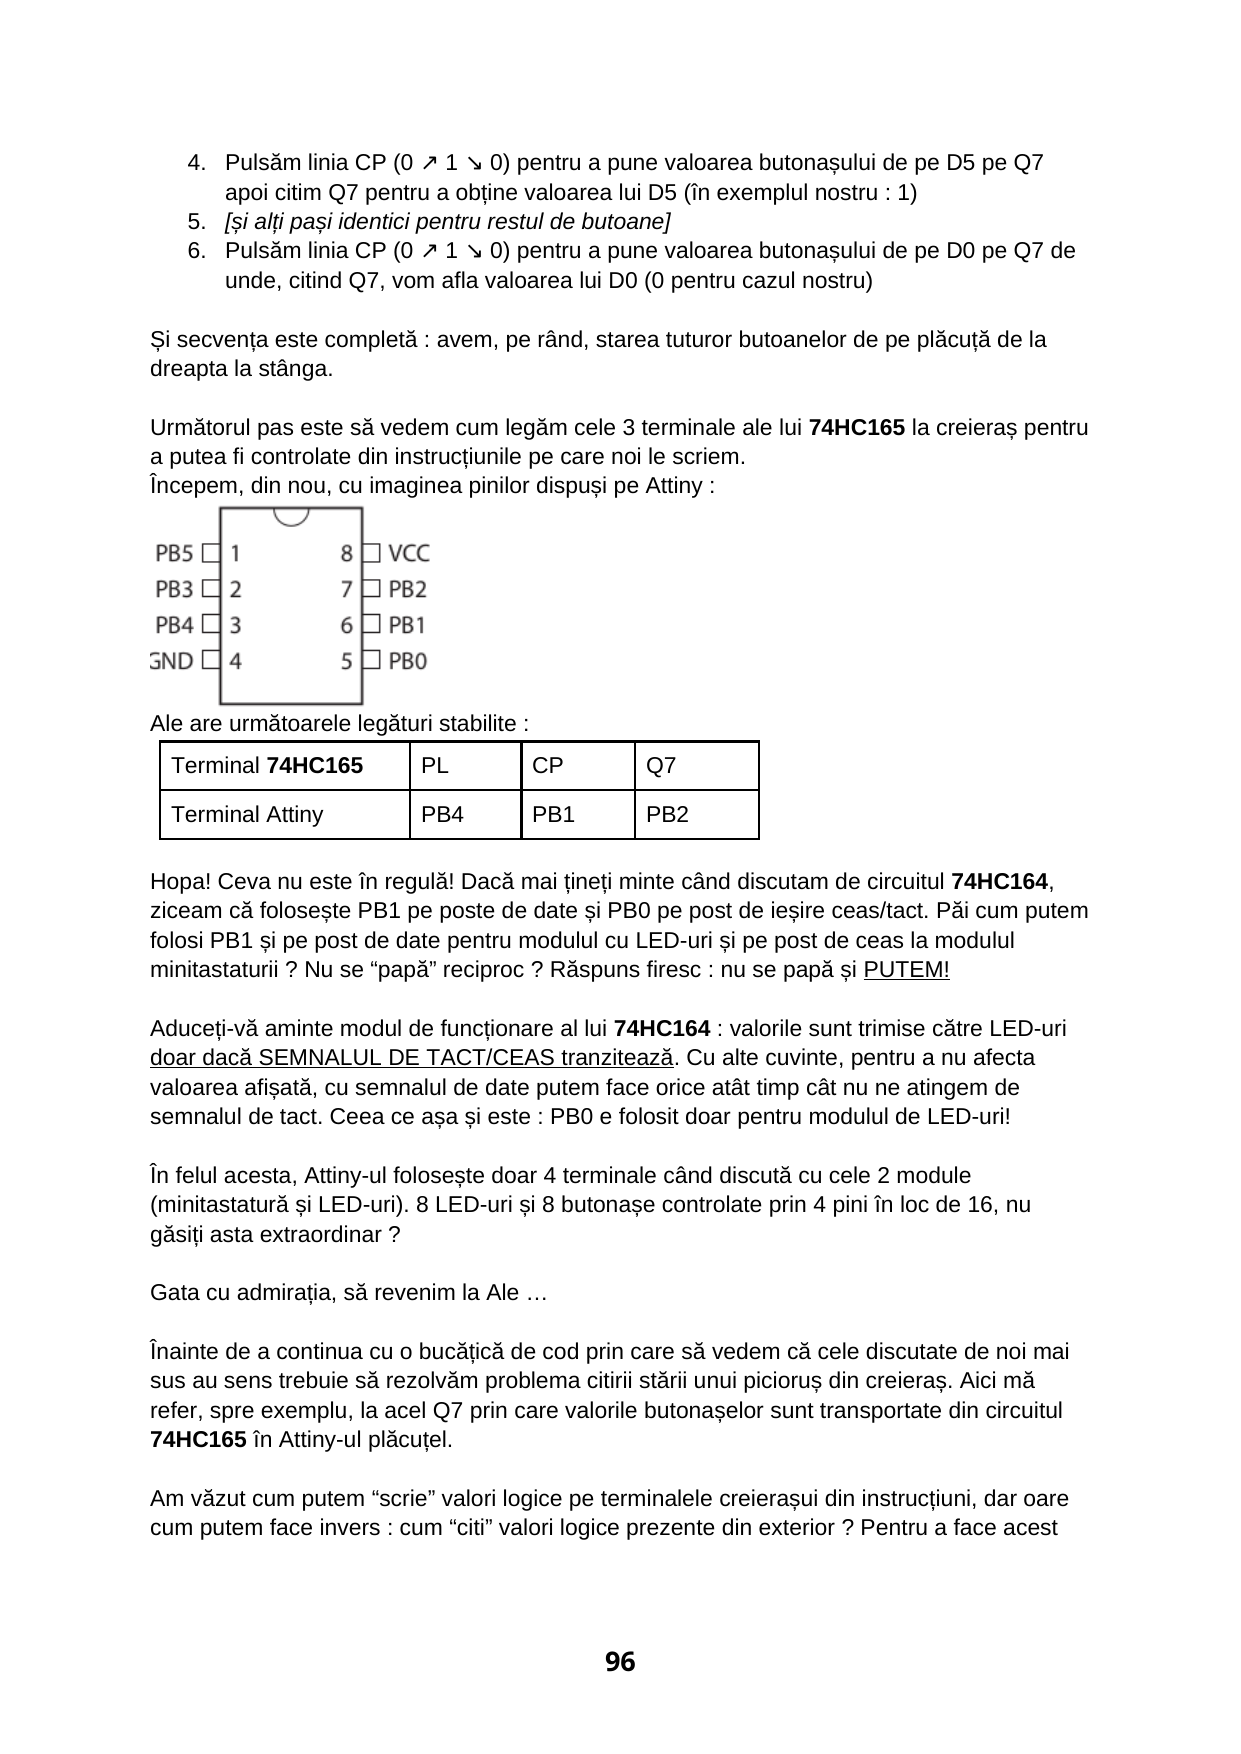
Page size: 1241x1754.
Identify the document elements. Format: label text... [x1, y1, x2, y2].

table_cell PB4 [411, 791, 520, 837]
table_cell Terminal Attiny [161, 791, 409, 837]
list [și alți pași identici pentru restul de butoane] [187, 209, 1091, 234]
text Gata cu admirația, să revenim la Ale … [150, 1280, 1091, 1306]
text Și secvența este completă : avem, pe rând, starea tuturor butoanelor de pe plăcuță de la dreapta la stânga. [150, 326, 1091, 381]
text Ale are următoarele legături stabilite : [150, 711, 1091, 737]
list Pulsăm linia CP (0 ↗ 1 ↘ 0) pentru a pune valoarea butonașului de pe D5 pe Q7 apoi citim Q7 pentru a obține valoarea lui D5 (în exemplul nostru : 1) [187, 150, 1091, 205]
text Am văzut cum putem “scrie” valori logice pe terminalele creierașui din instrucțiuni, dar oare cum putem face invers : cum “citi” valori logice prezente din exterior ? Pentru a face acest [150, 1486, 1091, 1541]
text În felul acesta, Attiny-ul folosește doar 4 terminale când discută cu cele 2 module (minitastatură și LED-uri). 8 LED-uri și 8 butonașe controlate prin 4 pini în loc de 16, nu găsiți asta extraordinar ? [150, 1163, 1091, 1247]
text Următorul pas este să vedem cum legăm cele 3 terminale ale lui 74HC165 la creieraș pentru a putea fi controlate din instrucțiunile pe care noi le scriem. [150, 414, 1091, 469]
table_header CP [523, 743, 634, 789]
table_header Terminal 74HC165 [161, 743, 409, 789]
text Începem, din nou, cu imaginea pinilor dispuși pe Attiny : [150, 473, 1091, 499]
table_cell PB1 [523, 791, 634, 837]
table_header Q7 [636, 743, 758, 789]
picture [150, 502, 430, 708]
text Aduceți-vă aminte modul de funcționare al lui 74HC164 : valorile sunt trimise către LED-uri doar dacă SEMNALUL DE TACT/CEAS tranzitează. Cu alte cuvinte, pentru a nu afecta valoarea afișată, cu semnalul de date putem face orice atât timp cât nu ne atingem de semnalul de tact. Ceea ce așa și este : PB0 e folosit doar pentru modulul de LED-uri! [150, 1016, 1091, 1129]
table_cell PB2 [636, 791, 758, 837]
list Pulsăm linia CP (0 ↗ 1 ↘ 0) pentru a pune valoarea butonașului de pe D0 pe Q7 de unde, citind Q7, vom afla valoarea lui D0 (0 pentru cazul nostru) [187, 238, 1091, 293]
table_header PL [411, 743, 520, 789]
text Hopa! Ceva nu este în regulă! Dacă mai țineți minte când discutam de circuitul 74HC164, ziceam că folosește PB1 pe poste de date și PB0 pe post de ieșire ceas/tact. Păi cum putem folosi PB1 și pe post de date pentru modulul cu LED-uri și pe post de ceas la modulul minitastaturii ? Nu se “papă” reciproc ? Răspuns firesc : nu se papă și PUTEM! [150, 869, 1091, 983]
text Înainte de a continua cu o bucățică de cod prin care să vedem că cele discutate de noi mai sus au sens trebuie să rezolvăm problema citirii stării unui picioruș din creieraș. Aici mă refer, spre exemplu, la acel Q7 prin care valorile butonașelor sunt transportate din circuitul 74HC165 în Attiny-ul plăcuțel. [150, 1339, 1091, 1453]
